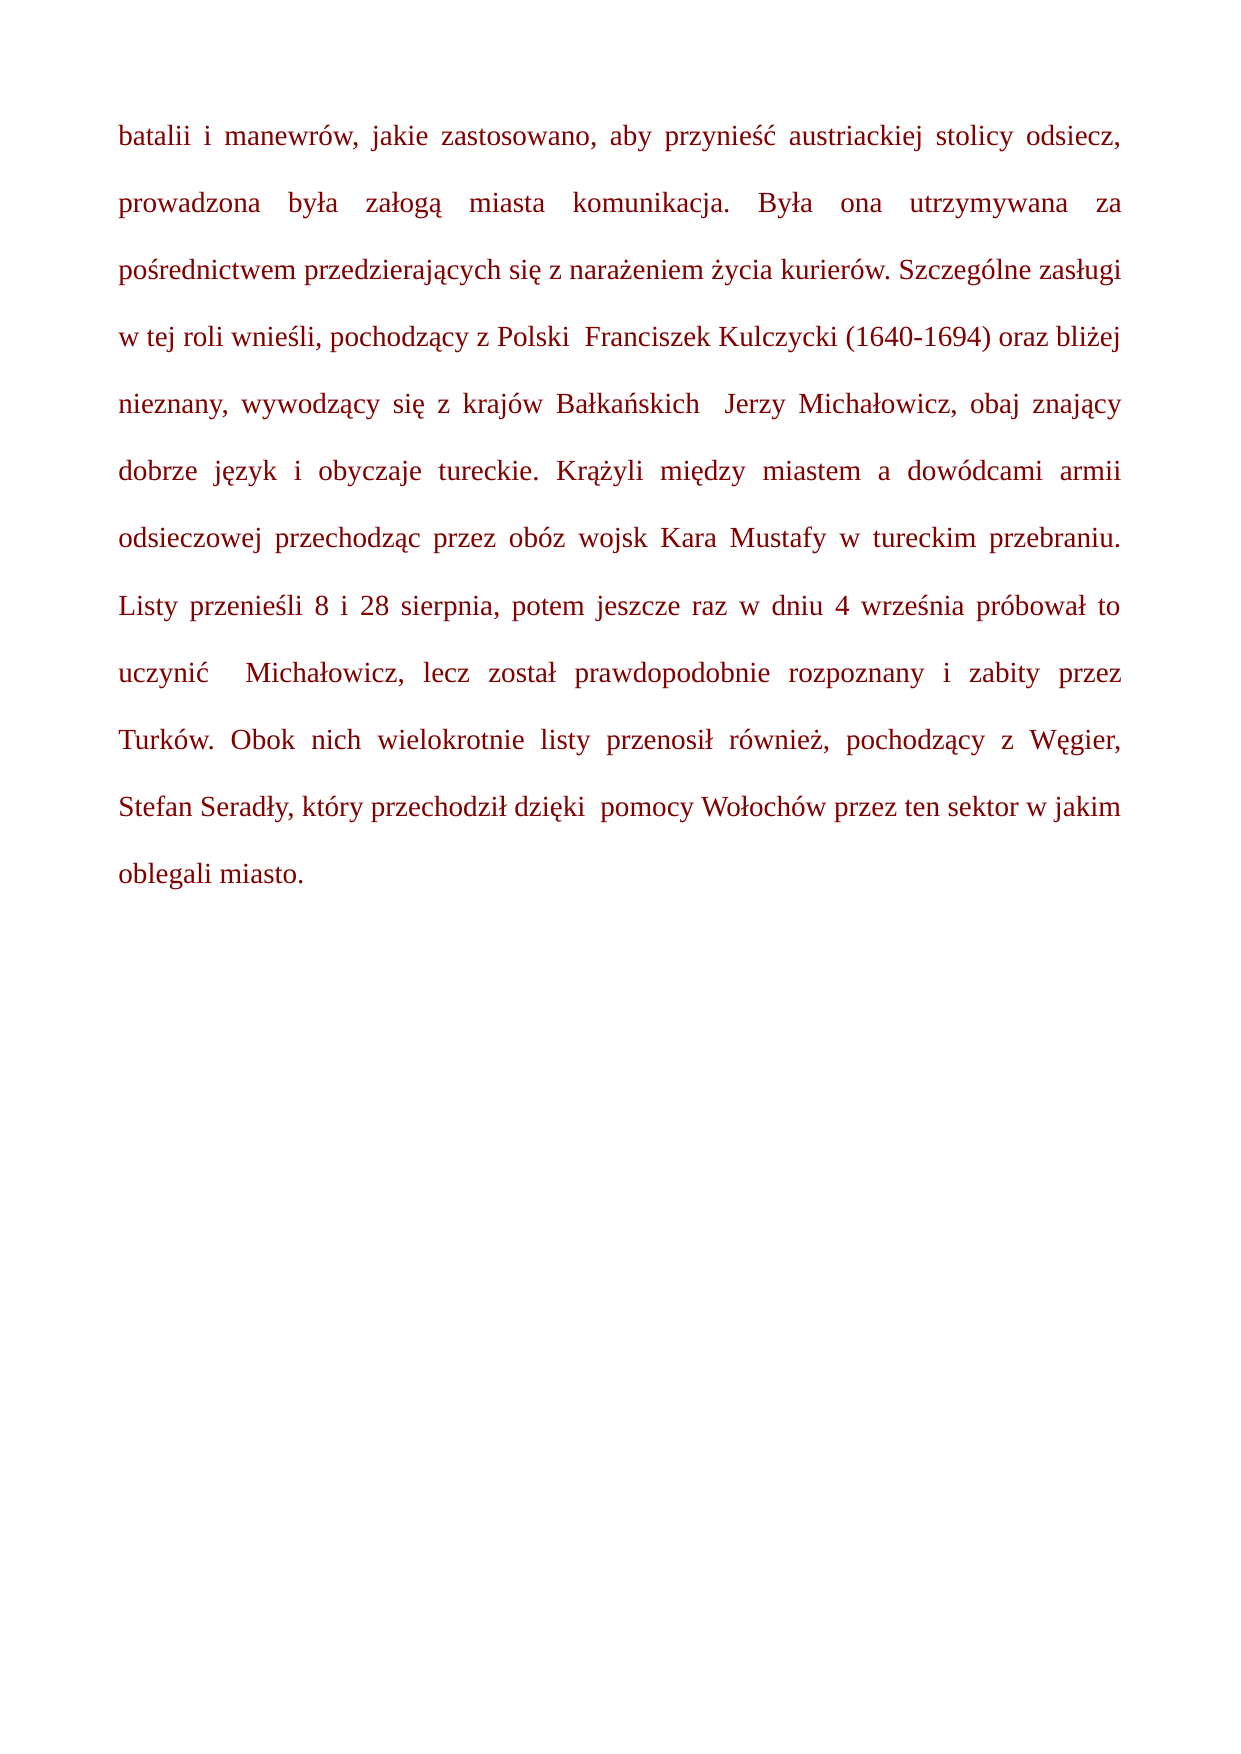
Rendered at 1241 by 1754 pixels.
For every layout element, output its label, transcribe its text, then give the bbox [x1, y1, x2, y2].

text batalii i manewrów, jakie zastosowano, aby przynieść austriackiej stolicy odsiecz, prowadzona była załogą miasta komunikacja. Była ona utrzymywana za pośrednictwem przedzierających się z narażeniem życia kurierów. Szczególne zasługi w tej roli wnieśli, pochodzący z Polski Franciszek Kulczycki (1640-1694) oraz bliżej nieznany, wywodzący się z krajów Bałkańskich Jerzy Michałowicz, obaj znający dobrze język i obyczaje tureckie. Krążyli między miastem a dowódcami armii odsieczowej przechodząc przez obóz wojsk Kara Mustafy w tureckim przebraniu. Listy przenieśli 8 i 28 sierpnia, potem jeszcze raz w dniu 4 września próbował to uczynić Michałowicz, lecz został prawdopodobnie rozpoznany i zabity przez Turków. Obok nich wielokrotnie listy przenosił również, pochodzący z Węgier, Stefan Seradły, który przechodził dzięki pomocy Wołochów przez ten sektor w jakim oblegali miasto. [118, 118, 1122, 889]
